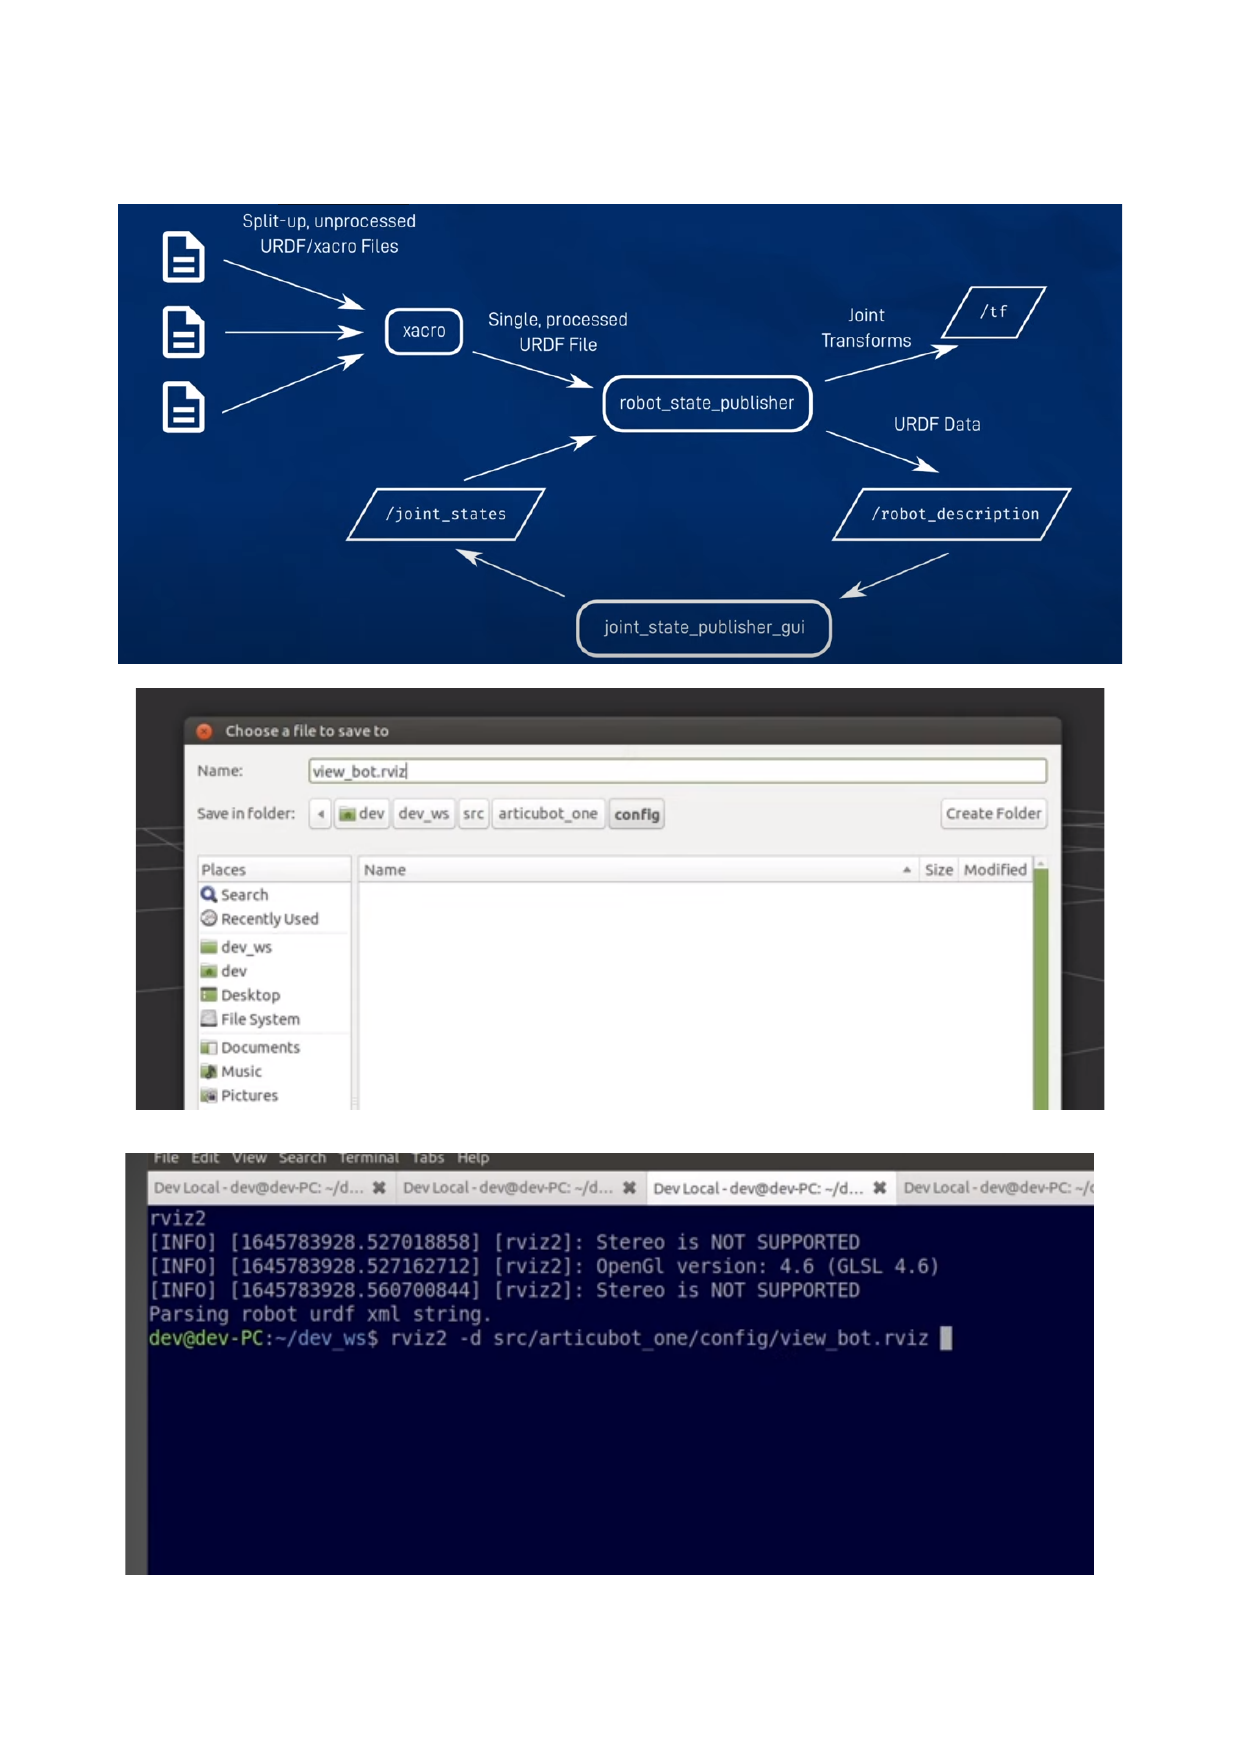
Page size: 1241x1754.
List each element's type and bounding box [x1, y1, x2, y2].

picture [118, 204, 1123, 664]
picture [135, 688, 1105, 1110]
picture [125, 1153, 1094, 1575]
